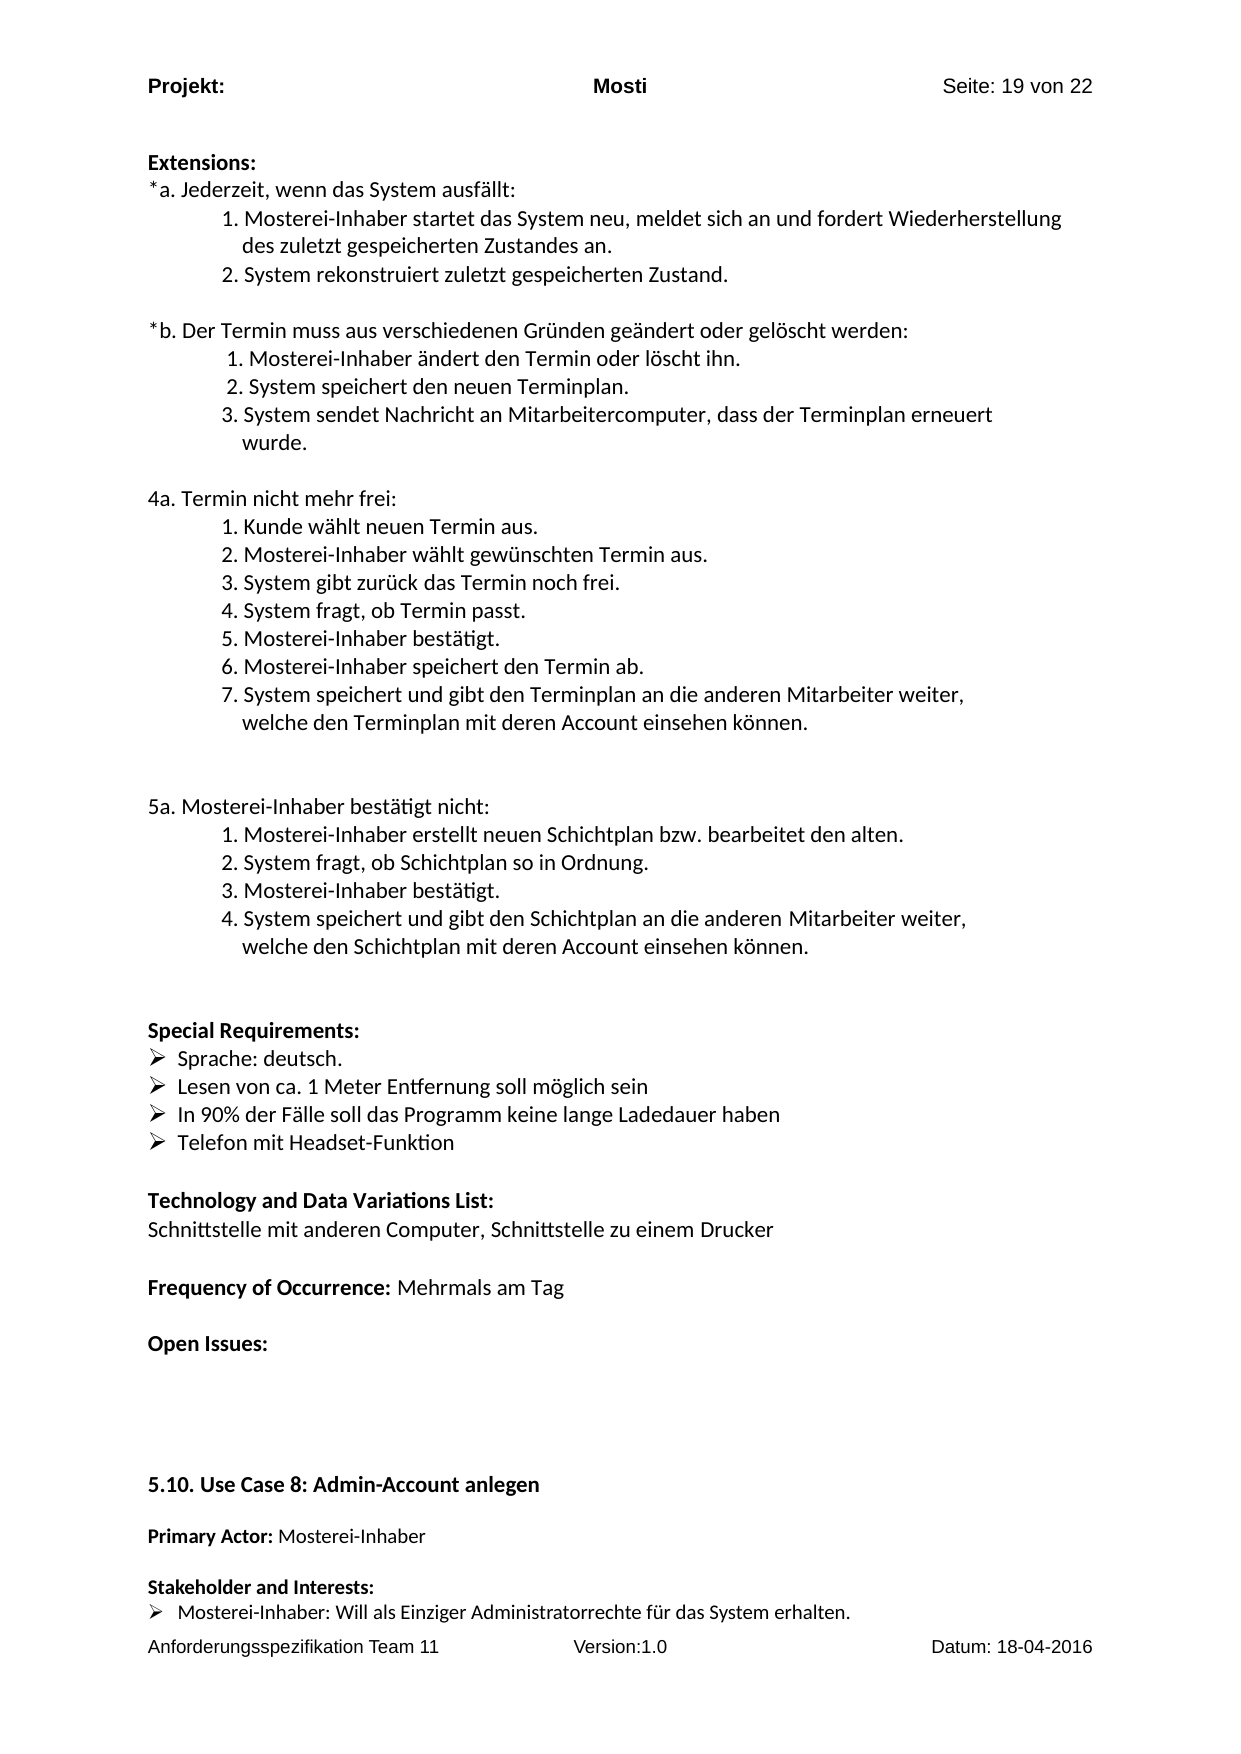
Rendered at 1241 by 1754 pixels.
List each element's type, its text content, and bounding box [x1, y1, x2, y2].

subtitle 5.10. Use Case 8: Admin-Account anlegen [148, 1470, 1093, 1498]
list Sprache: deutsch. [148, 1044, 1093, 1072]
list Telefon mit Headset-Funktion [148, 1128, 1093, 1156]
text welche den Terminplan mit deren Account einsehen können. [148, 708, 1093, 736]
text 2. System fragt, ob Schichtplan so in Ordnung. [148, 848, 1093, 876]
text 7. System speichert und gibt den Terminplan an die anderen Mitarbeiter weiter, [148, 680, 1093, 708]
text welche den Schichtplan mit deren Account einsehen können. [221, 932, 1093, 960]
text 3. System sendet Nachricht an Mitarbeitercomputer, dass der Terminplan erneuert [148, 400, 1093, 428]
text Extensions: [148, 148, 1093, 176]
text Open Issues: [148, 1329, 1093, 1357]
list Mosterei-Inhaber: Will als Einziger Administratorrechte für das System erhalten. [148, 1599, 1093, 1625]
text wurde. [148, 428, 1093, 456]
text 4. System fragt, ob Termin passt. [148, 596, 1093, 624]
text *a. Jederzeit, wenn das System ausfällt: [148, 176, 1093, 204]
text *b. Der Termin muss aus verschiedenen Gründen geändert oder gelöscht werden: [148, 316, 1093, 344]
text 1. Mosterei-Inhaber erstellt neuen Schichtplan bzw. bearbeitet den alten. [148, 820, 1093, 848]
text Frequency of Occurrence: Mehrmals am Tag [148, 1271, 1093, 1301]
text 6. Mosterei-Inhaber speichert den Termin ab. [148, 652, 1093, 680]
text 3. Mosterei-Inhaber bestätigt. [148, 876, 1093, 904]
text 2. System rekonstruiert zuletzt gespeicherten Zustand. [148, 260, 1093, 288]
text 3. System gibt zurück das Termin noch frei. [148, 568, 1093, 596]
text 5. Mosterei-Inhaber bestätigt. [148, 624, 1093, 652]
text Primary Actor: Mosterei-Inhaber [148, 1523, 1093, 1548]
text 4a. Termin nicht mehr frei: [148, 484, 1093, 512]
text 5a. Mosterei-Inhaber bestätigt nicht: [148, 792, 1093, 820]
text 1. Kunde wählt neuen Termin aus. [148, 512, 1093, 540]
text 2. Mosterei-Inhaber wählt gewünschten Termin aus. [148, 540, 1093, 568]
text Stakeholder and Interests: [148, 1574, 1093, 1599]
list Lesen von ca. 1 Meter Entfernung soll möglich sein [148, 1072, 1093, 1100]
text 1. Mosterei-Inhaber startet das System neu, meldet sich an und fordert Wiederherstellung des zuletzt gespeicherten Zustandes an. [148, 204, 1093, 260]
text 2. System speichert den neuen Terminplan. [148, 372, 1093, 400]
text Schnittstelle mit anderen Computer, Schnittstelle zu einem Drucker [148, 1215, 1093, 1243]
text 4. System speichert und gibt den Schichtplan an die anderen Mitarbeiter weiter, [221, 904, 1093, 932]
list In 90% der Fälle soll das Programm keine lange Ladedauer haben [148, 1100, 1093, 1128]
text Special Requirements: [148, 1016, 1093, 1044]
text Technology and Data Variations List: [148, 1184, 1093, 1215]
text 1. Mosterei-Inhaber ändert den Termin oder löscht ihn. [148, 344, 1093, 372]
